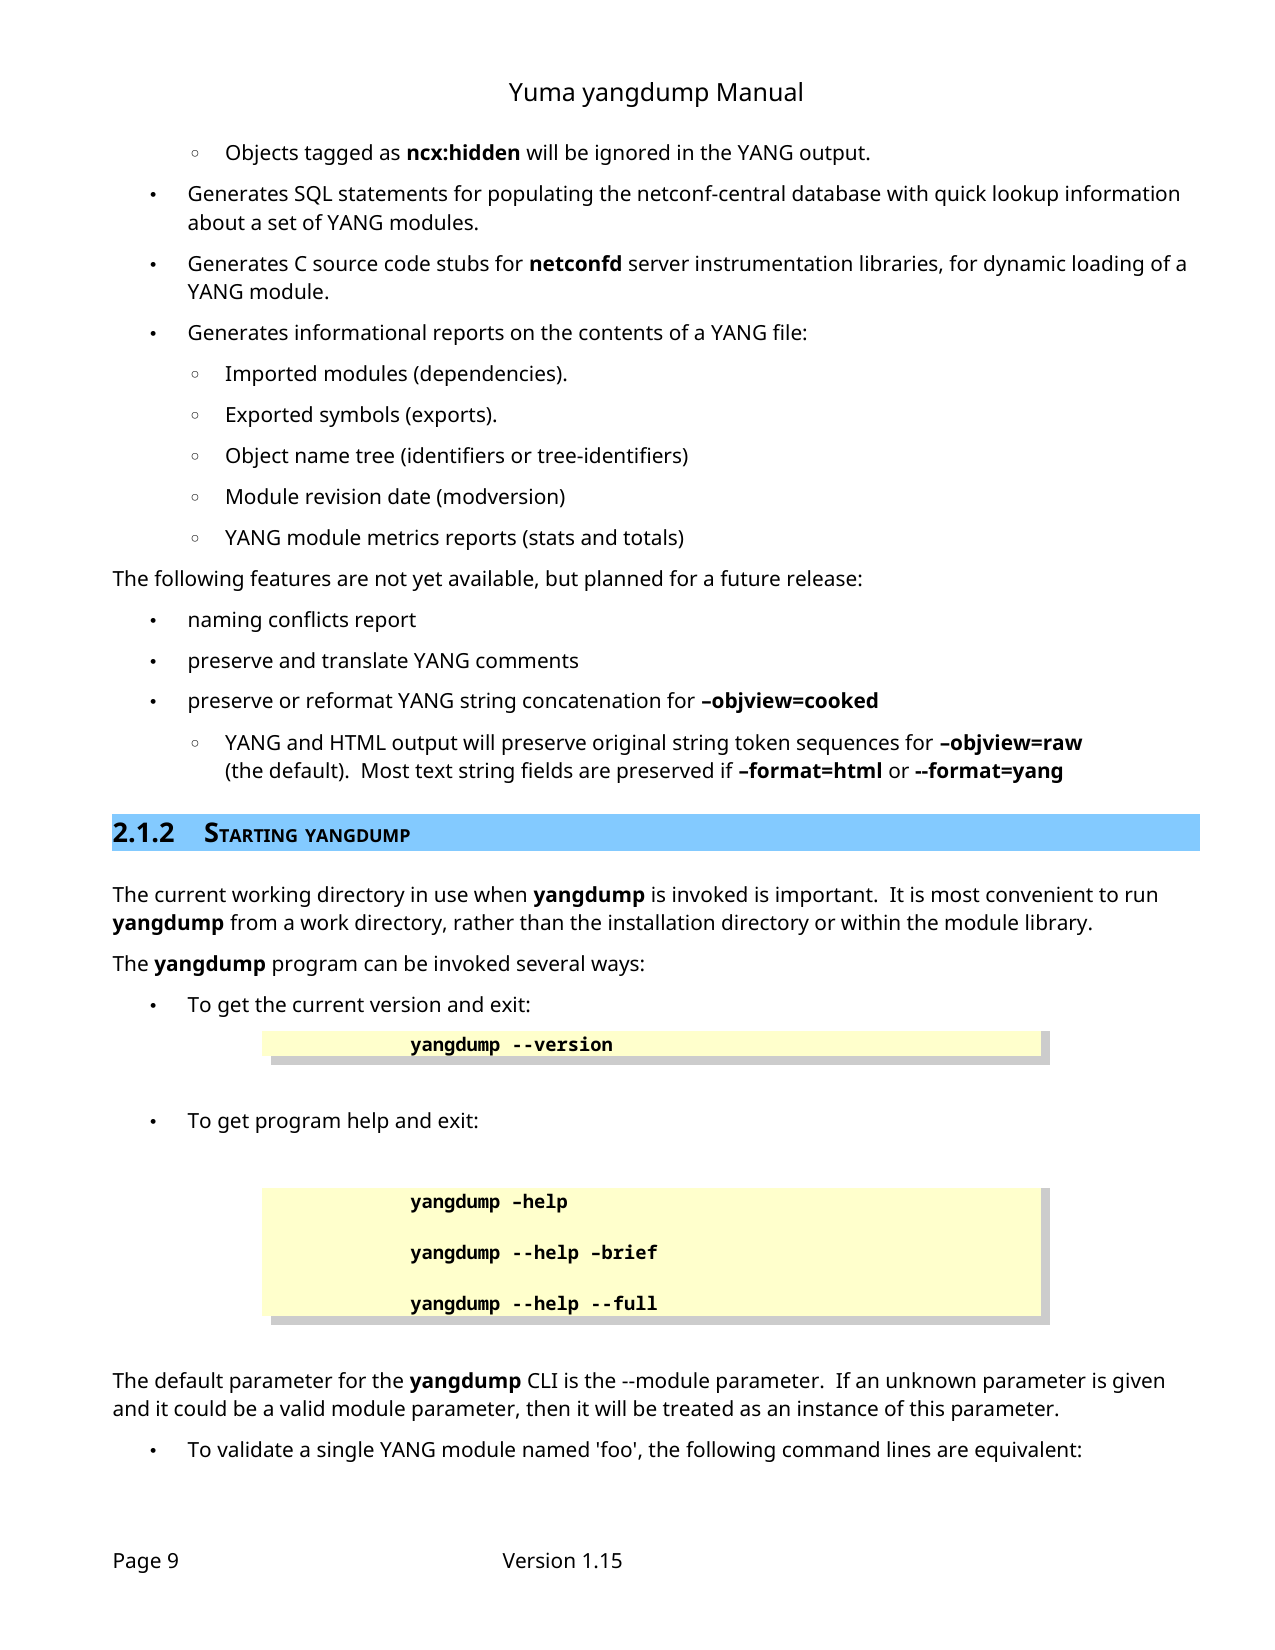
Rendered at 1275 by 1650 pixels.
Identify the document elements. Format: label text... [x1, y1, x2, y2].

list naming conflicts report [150, 605, 1200, 633]
list YANG and HTML output will preserve original string token sequences for –objview=raw (the default). Most text string fields are preserved if –format=html or --format=yang [187, 728, 1200, 784]
text The default parameter for the yangdump CLI is the --module parameter. If an unknown parameter is given and it could be a valid module parameter, then it will be treated as an instance of this parameter. [112, 1366, 1200, 1423]
list To get program help and exit: [150, 1106, 1200, 1135]
list preserve and translate YANG comments [150, 646, 1200, 674]
list Objects tagged as ncx:hidden will be ignored in the YANG output. [187, 138, 1200, 167]
list preserve or reformat YANG string concatenation for –objview=cooked [150, 687, 1200, 715]
list YANG module metrics reports (stats and totals) [187, 523, 1200, 551]
list To validate a single YANG module named 'foo', the following command lines are equivalent: [150, 1435, 1200, 1463]
list Module revision date (modversion) [187, 482, 1200, 510]
list To get the current version and exit: [150, 990, 1200, 1018]
list Generates C source code stubs for netconfd server instrumentation libraries, for dynamic loading of a YANG module. [150, 249, 1200, 306]
list Imported modules (dependencies). [187, 359, 1200, 388]
text yangdump --help --full [262, 1290, 1041, 1316]
text The current working directory in use when yangdump is invoked is important. It is most convenient to run yangdump from a work directory, rather than the installation directory or within the module library. [112, 880, 1200, 937]
list Generates informational reports on the contents of a YANG file: [150, 318, 1200, 347]
list Exported symbols (exports). [187, 400, 1200, 428]
subtitle Starting yangdump [112, 814, 1200, 851]
list Object name tree (identifiers or tree-identifiers) [187, 441, 1200, 469]
text yangdump --help –brief [262, 1239, 1041, 1290]
text yangdump –help [262, 1188, 1041, 1239]
text The yangdump program can be invoked several ways: [112, 949, 1200, 977]
text yangdump --version [262, 1031, 1041, 1056]
text The following features are not yet available, but planned for a future release: [112, 564, 1200, 592]
list Generates SQL statements for populating the netconf-central database with quick lookup information about a set of YANG modules. [150, 179, 1200, 236]
